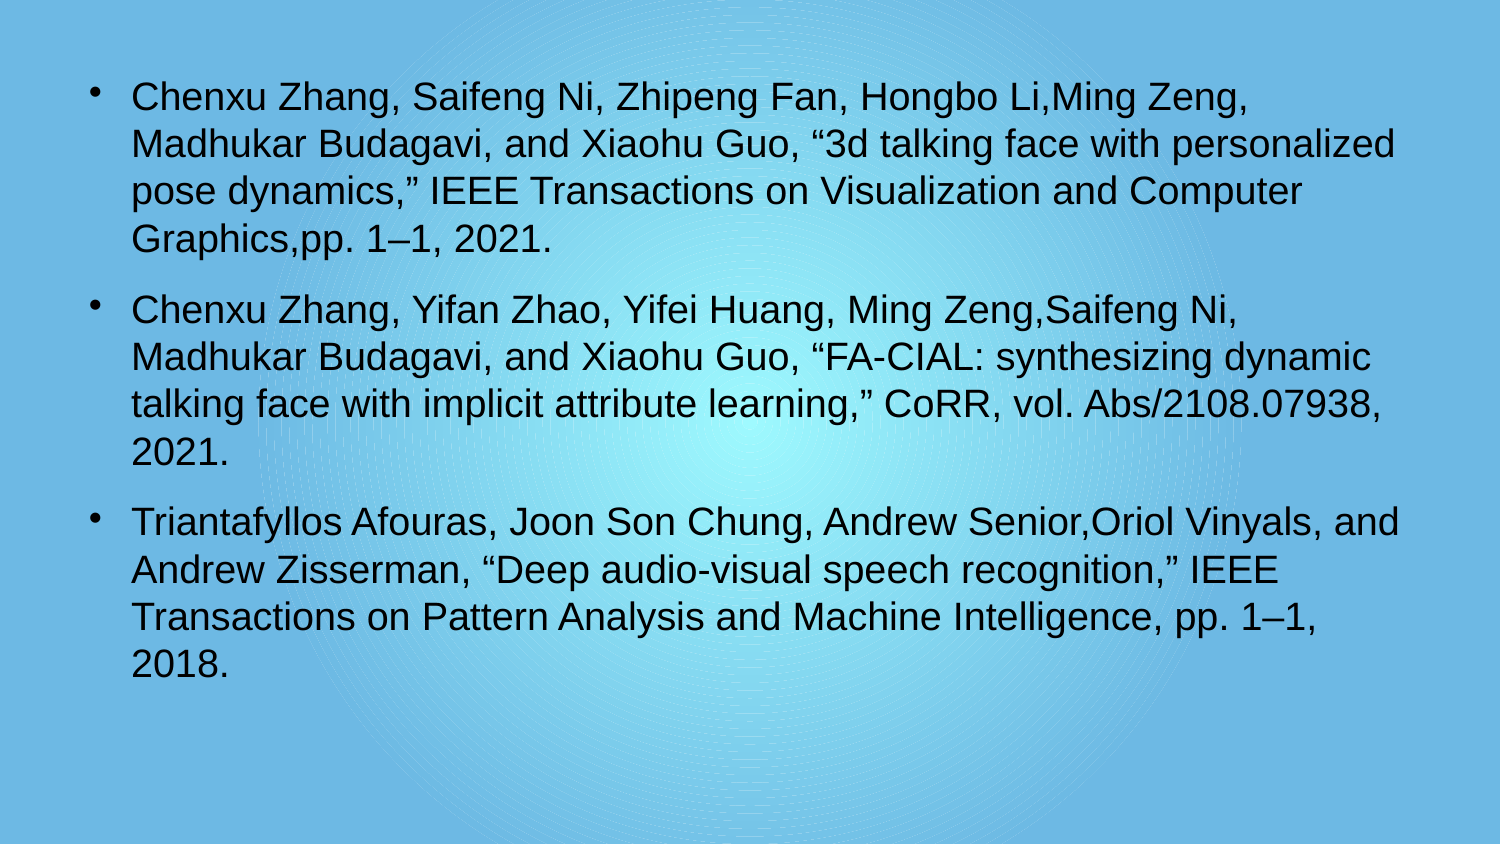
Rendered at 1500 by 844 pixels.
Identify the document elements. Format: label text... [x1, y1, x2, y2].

text_box Chenxu Zhang, Saifeng Ni, Zhipeng Fan, Hongbo Li,Ming Zeng, Madhukar Budagavi, and Xiaohu Guo, “3d talking face with personalized pose dynamics,” IEEE Transactions on Visualization and Computer Graphics,pp. 1–1, 2021. Chenxu Zhang, Yifan Zhao, Yifei Huang, Ming Zeng,Saifeng Ni, Madhukar Budagavi, and Xiaohu Guo, “FA-CIAL: synthesizing dynamic talking face with implicit attribute learning,” CoRR, vol. Abs/2108.07938, 2021. Triantafyllos Afouras, Joon Son Chung, Andrew Senior,Oriol Vinyals, and Andrew Zisserman, “Deep audio-visual speech recognition,” IEEE Transactions on Pattern Analysis and Machine Intelligence, pp. 1–1, 2018. [75, 70, 1425, 687]
